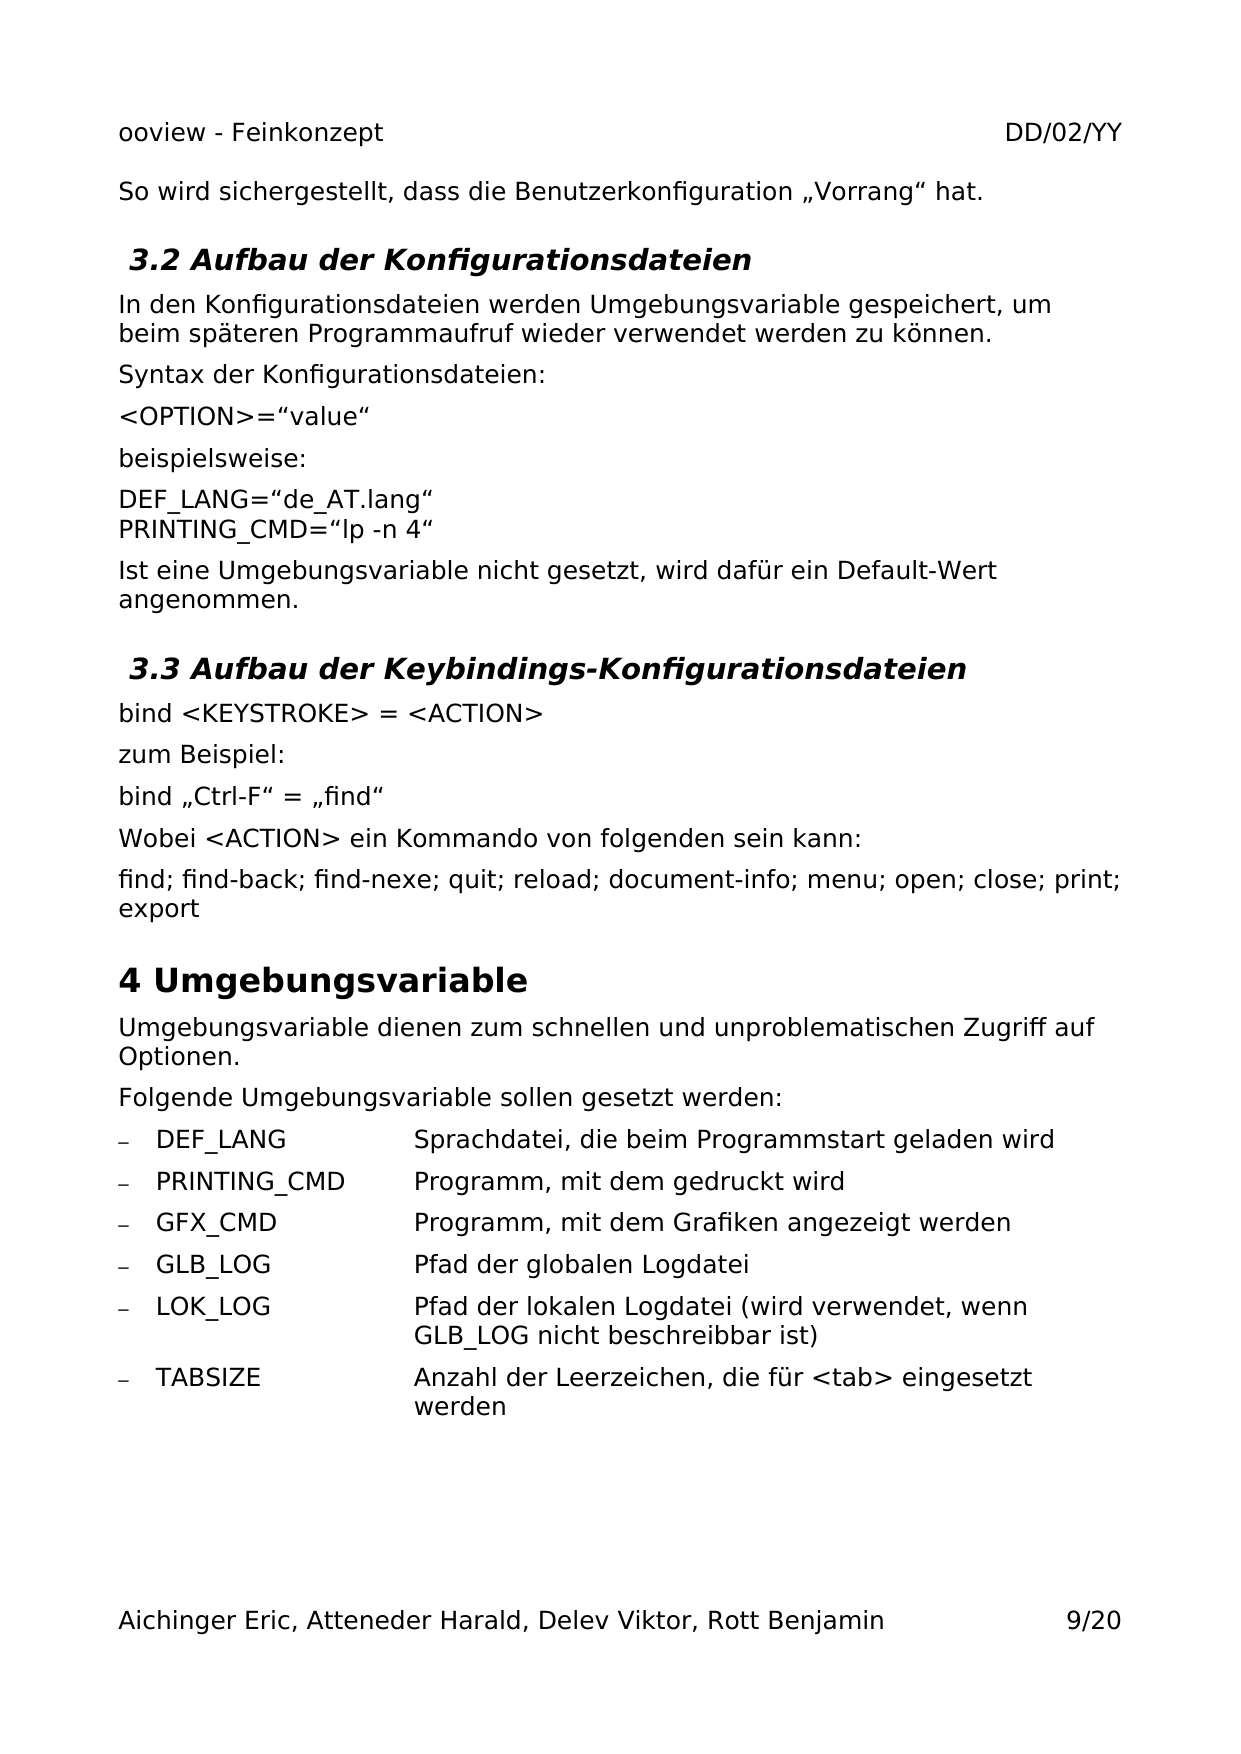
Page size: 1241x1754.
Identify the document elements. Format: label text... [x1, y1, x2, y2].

text Folgende Umgebungsvariable sollen gesetzt werden: [118, 1083, 1122, 1113]
list DEF_LANG Sprachdatei, die beim Programmstart geladen wird [118, 1125, 1122, 1154]
list LOK_LOG Pfad der lokalen Logdatei (wird verwendet, wenn GLB_LOG nicht beschreibbar ist) [118, 1292, 1122, 1350]
subtitle Aufbau der Keybindings-Konfigurationsdateien [118, 652, 1122, 686]
text So wird sichergestellt, dass die Benutzerkonfiguration „Vorrang“ hat. [118, 177, 1122, 206]
list GFX_CMD Programm, mit dem Grafiken angezeigt werden [118, 1208, 1122, 1238]
text In den Konfigurationsdateien werden Umgebungsvariable gespeichert, um beim späteren Programmaufruf wieder verwendet werden zu können. [118, 290, 1122, 348]
list TABSIZE Anzahl der Leerzeichen, die für <tab> eingesetzt werden [118, 1363, 1122, 1421]
list GLB_LOG Pfad der globalen Logdatei [118, 1250, 1122, 1279]
subtitle Aufbau der Konfigurationsdateien [118, 243, 1122, 277]
subtitle Umgebungsvariable [118, 961, 1122, 1000]
list PRINTING_CMD Programm, mit dem gedruckt wird [118, 1167, 1122, 1196]
text zum Beispiel: [118, 741, 1122, 770]
text beispielsweise: [118, 444, 1122, 473]
text find; find-back; find-nexe; quit; reload; document-info; menu; open; close; print; export [118, 866, 1122, 924]
text Umgebungsvariable dienen zum schnellen und unproblematischen Zugriff auf Optionen. [118, 1013, 1122, 1071]
text bind <KEYSTROKE> = <ACTION> [118, 699, 1122, 728]
text Wobei <ACTION> ein Kommando von folgenden sein kann: [118, 824, 1122, 853]
text DEF_LANG=“de_AT.lang“ PRINTING_CMD=“lp -n 4“ [118, 486, 1122, 544]
text bind „Ctrl-F“ = „find“ [118, 782, 1122, 811]
text Syntax der Konfigurationsdateien: [118, 361, 1122, 390]
text Ist eine Umgebungsvariable nicht gesetzt, wird dafür ein Default-Wert angenommen. [118, 557, 1122, 615]
text <OPTION>=“value“ [118, 402, 1122, 432]
